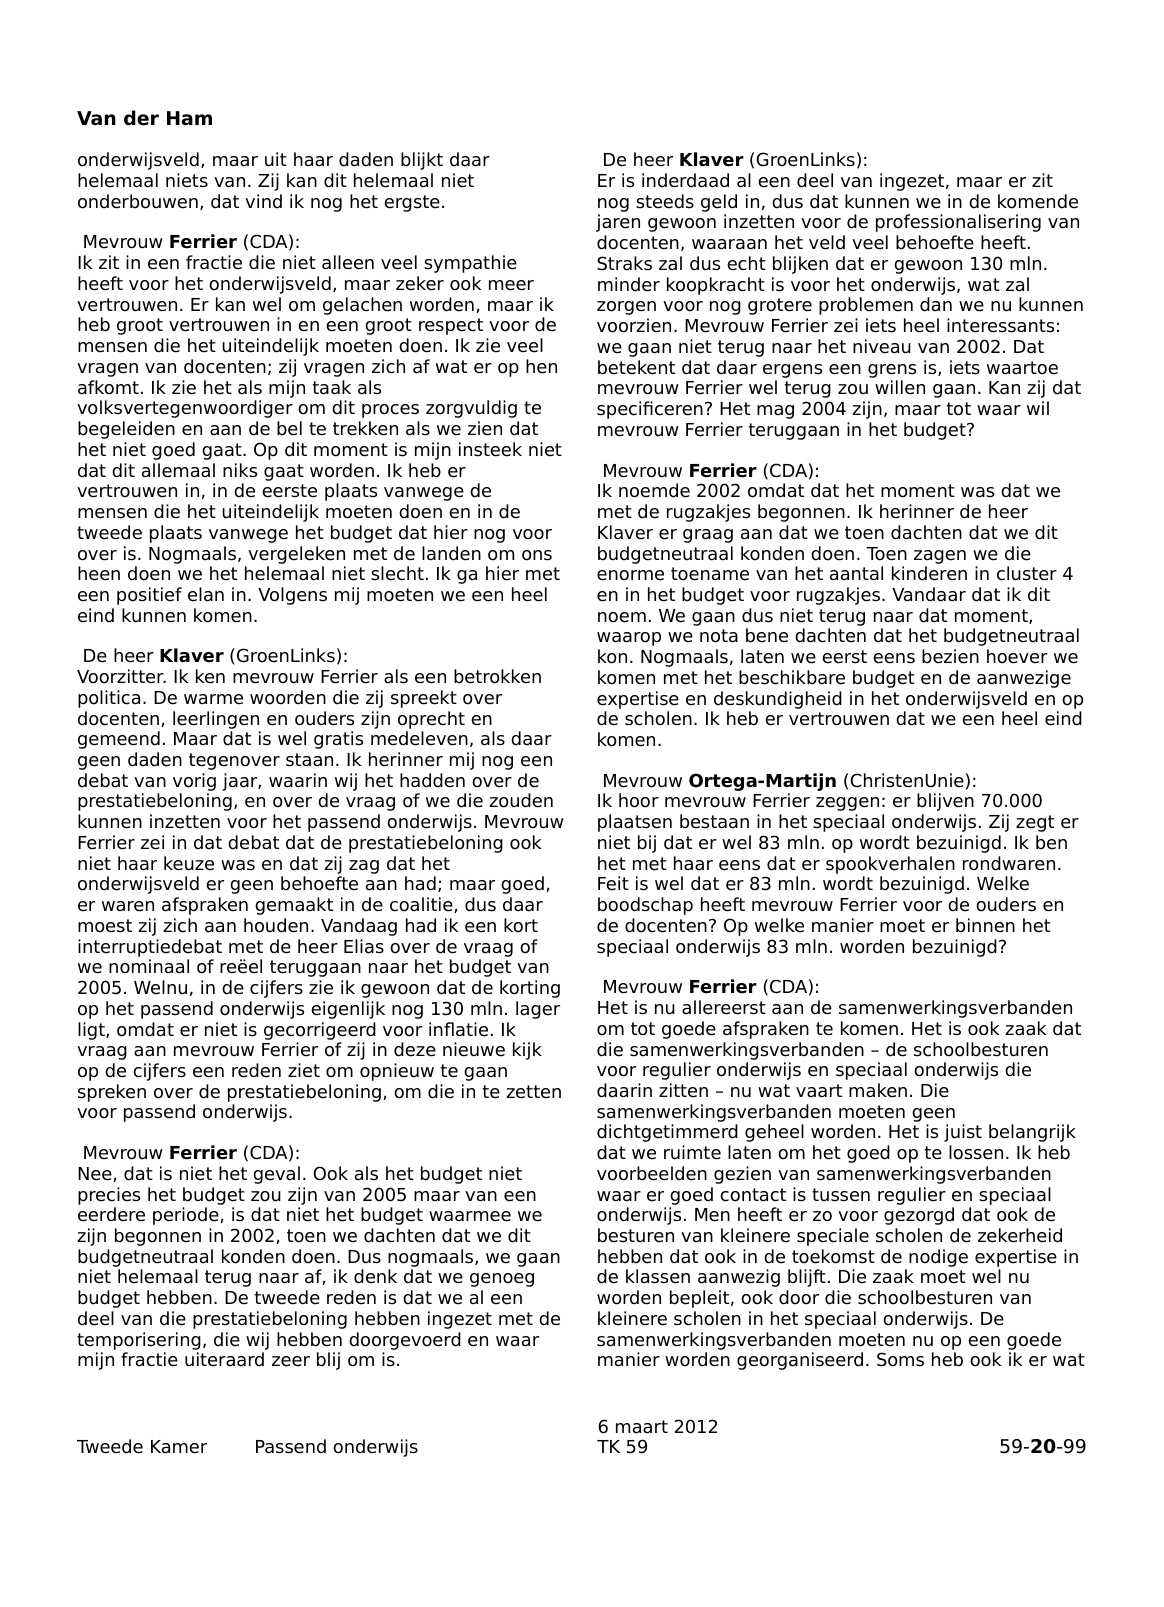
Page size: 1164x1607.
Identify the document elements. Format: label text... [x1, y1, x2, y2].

text Ik noemde 2002 omdat dat het moment was dat we met de rugzakjes begonnen. Ik herinner de heer Klaver er graag aan dat we toen dachten dat we dit budgetneutraal konden doen. Toen zagen we die enorme toename van het aantal kinderen in cluster 4 en in het budget voor rugzakjes. Vandaar dat ik dit noem. We gaan dus niet terug naar dat moment, waarop we nota bene dachten dat het budgetneutraal kon. Nogmaals, laten we eerst eens bezien hoever we komen met het beschikbare budget en de aanwezige expertise en deskundigheid in het onderwijsveld en op de scholen. Ik heb er vertrouwen dat we een heel eind komen. [596, 481, 1087, 751]
text De heer Klaver (GroenLinks): [77, 646, 567, 667]
text Er is inderdaad al een deel van ingezet, maar er zit nog steeds geld in, dus dat kunnen we in de komende jaren gewoon inzetten voor de professionalisering van docenten, waaraan het veld veel behoefte heeft. Straks zal dus echt blijken dat er gewoon 130 mln. minder koopkracht is voor het onderwijs, wat zal zorgen voor nog grotere problemen dan we nu kunnen voorzien. Mevrouw Ferrier zei iets heel interessants: we gaan niet terug naar het niveau van 2002. Dat betekent dat daar ergens een grens is, iets waartoe mevrouw Ferrier wel terug zou willen gaan. Kan zij dat specificeren? Het mag 2004 zijn, maar tot waar wil mevrouw Ferrier teruggaan in het budget? [596, 171, 1087, 440]
text Mevrouw Ferrier (CDA): [596, 460, 1087, 481]
text Nee, dat is niet het geval. Ook als het budget niet precies het budget zou zijn van 2005 maar van een eerdere periode, is dat niet het budget waarmee we zijn begonnen in 2002, toen we dachten dat we dit budgetneutraal konden doen. Dus nogmaals, we gaan niet helemaal terug naar af, ik denk dat we genoeg budget hebben. De tweede reden is dat we al een deel van die prestatiebeloning hebben ingezet met de temporisering, die wij hebben doorgevoerd en waar mijn fractie uiteraard zeer blij om is. [77, 1164, 567, 1371]
text Voorzitter. Ik ken mevrouw Ferrier als een betrokken politica. De warme woorden die zij spreekt over docenten, leerlingen en ouders zijn oprecht en gemeend. Maar dat is wel gratis medeleven, als daar geen daden tegenover staan. Ik herinner mij nog een debat van vorig jaar, waarin wij het hadden over de prestatiebeloning, en over de vraag of we die zouden kunnen inzetten voor het passend onderwijs. Mevrouw Ferrier zei in dat debat dat de prestatiebeloning ook niet haar keuze was en dat zij zag dat het onderwijsveld er geen behoefte aan had; maar goed, er waren afspraken gemaakt in de coalitie, dus daar moest zij zich aan houden. Vandaag had ik een kort interruptiedebat met de heer Elias over de vraag of we nominaal of reëel teruggaan naar het budget van 2005. Welnu, in de cijfers zie ik gewoon dat de korting op het passend onderwijs eigenlijk nog 130 mln. lager ligt, omdat er niet is gecorrigeerd voor inflatie. Ik vraag aan mevrouw Ferrier of zij in deze nieuwe kijk op de cijfers een reden ziet om opnieuw te gaan spreken over de prestatiebeloning, om die in te zetten voor passend onderwijs. [77, 667, 567, 1123]
text Ik hoor mevrouw Ferrier zeggen: er blijven 70.000 plaatsen bestaan in het speciaal onderwijs. Zij zegt er niet bij dat er wel 83 mln. op wordt bezuinigd. Ik ben het met haar eens dat er spookverhalen rondwaren. Feit is wel dat er 83 mln. wordt bezuinigd. Welke boodschap heeft mevrouw Ferrier voor de ouders en de docenten? Op welke manier moet er binnen het speciaal onderwijs 83 mln. worden bezuinigd? [596, 791, 1087, 957]
text Mevrouw Ferrier (CDA): [596, 977, 1087, 998]
text Mevrouw Ortega-Martijn (ChristenUnie): [596, 771, 1087, 791]
text Mevrouw Ferrier (CDA): [77, 232, 567, 253]
text onderwijsveld, maar uit haar daden blijkt daar helemaal niets van. Zij kan dit helemaal niet onderbouwen, dat vind ik nog het ergste. [77, 150, 567, 212]
text De heer Klaver (GroenLinks): [596, 150, 1087, 171]
text Mevrouw Ferrier (CDA): [77, 1143, 567, 1164]
text Het is nu allereerst aan de samenwerkingsverbanden om tot goede afspraken te komen. Het is ook zaak dat die samenwerkingsverbanden – de schoolbesturen voor regulier onderwijs en speciaal onderwijs die daarin zitten – nu wat vaart maken. Die samenwerkingsverbanden moeten geen dichtgetimmerd geheel worden. Het is juist belangrijk dat we ruimte laten om het goed op te lossen. Ik heb voorbeelden gezien van samenwerkingsverbanden waar er goed contact is tussen regulier en speciaal onderwijs. Men heeft er zo voor gezorgd dat ook de besturen van kleinere speciale scholen de zekerheid hebben dat ook in de toekomst de nodige expertise in de klassen aanwezig blijft. Die zaak moet wel nu worden bepleit, ook door die schoolbesturen van kleinere scholen in het speciaal onderwijs. De samenwerkingsverbanden moeten nu op een goede manier worden georganiseerd. Soms heb ook ik er wat [596, 998, 1087, 1371]
text Ik zit in een fractie die niet alleen veel sympathie heeft voor het onderwijsveld, maar zeker ook meer vertrouwen. Er kan wel om gelachen worden, maar ik heb groot vertrouwen in en een groot respect voor de mensen die het uiteindelijk moeten doen. Ik zie veel vragen van docenten; zij vragen zich af wat er op hen afkomt. Ik zie het als mijn taak als volksvertegenwoordiger om dit proces zorgvuldig te begeleiden en aan de bel te trekken als we zien dat het niet goed gaat. Op dit moment is mijn insteek niet dat dit allemaal niks gaat worden. Ik heb er vertrouwen in, in de eerste plaats vanwege de mensen die het uiteindelijk moeten doen en in de tweede plaats vanwege het budget dat hier nog voor over is. Nogmaals, vergeleken met de landen om ons heen doen we het helemaal niet slecht. Ik ga hier met een positief elan in. Volgens mij moeten we een heel eind kunnen komen. [77, 253, 567, 626]
